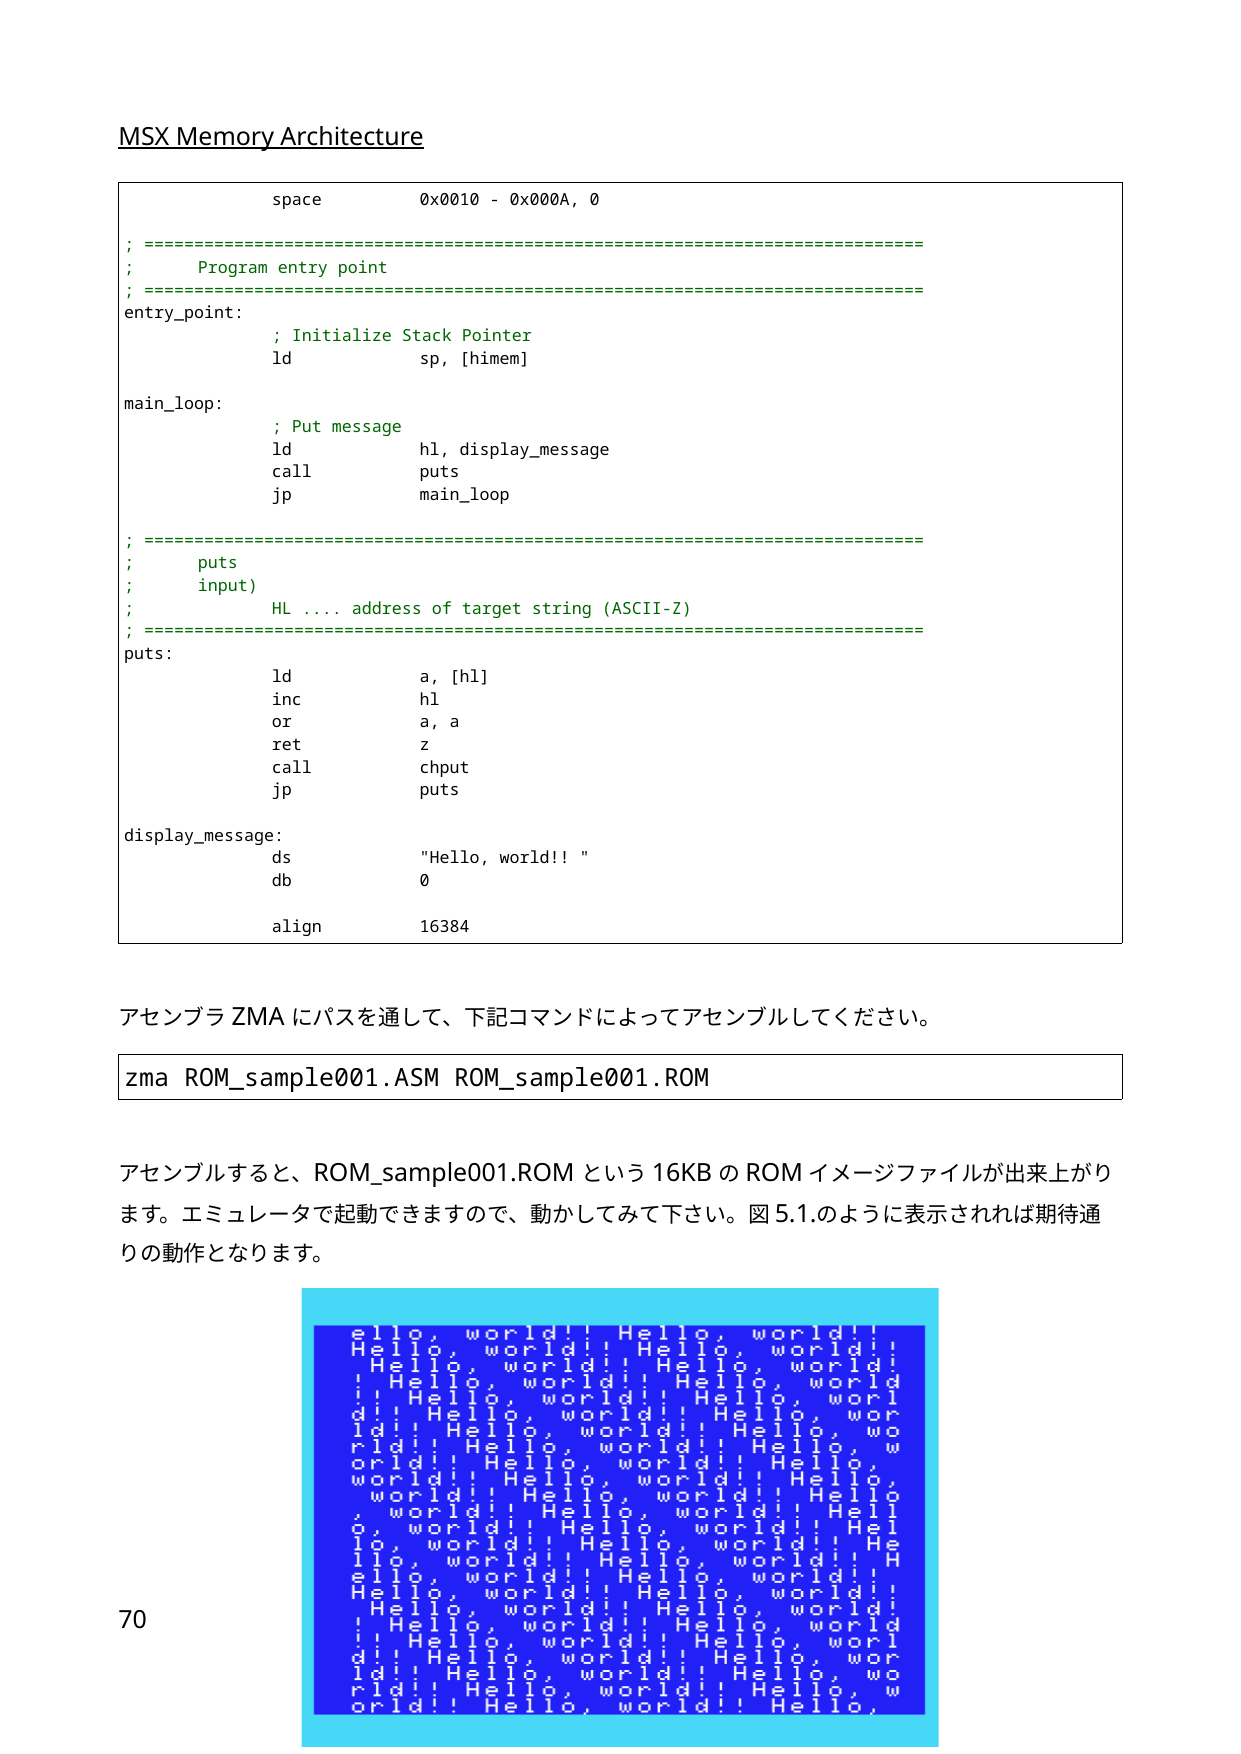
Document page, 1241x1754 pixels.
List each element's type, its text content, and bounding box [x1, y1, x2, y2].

text アセンブルすると、ROM_sample001.ROM という 16KB の ROMイメージファイルが出来上がります。エミュレータで起動できますので、動かしてみて下さい。図5.1.のように表示されれば期待通りの動作となります。 [118, 1155, 1122, 1267]
table_header zma ROM_sample001.ASM ROM_sample001.ROM [119, 1055, 1122, 1099]
text アセンブラ ZMA にパスを通して、下記コマンドによってアセンブルしてください。 [118, 998, 1122, 1032]
picture [301, 1288, 939, 1747]
table_header space 0x0010 - 0x000A, 0 ; ============================================================================== ; Program entry point ; ============================================================================== entry_point: ; Initialize Stack Pointer ld sp, [himem] main_loop: ; Put message ld hl, display_message call puts jp main_loop ; ============================================================================== ; puts ; input) ; HL .... address of target string (ASCII-Z) ; ============================================================================== puts: ld a, [hl] inc hl or a, a ret z call chput jp puts display_message: ds "Hello, world!! " db 0 align 16384 [119, 183, 1122, 943]
